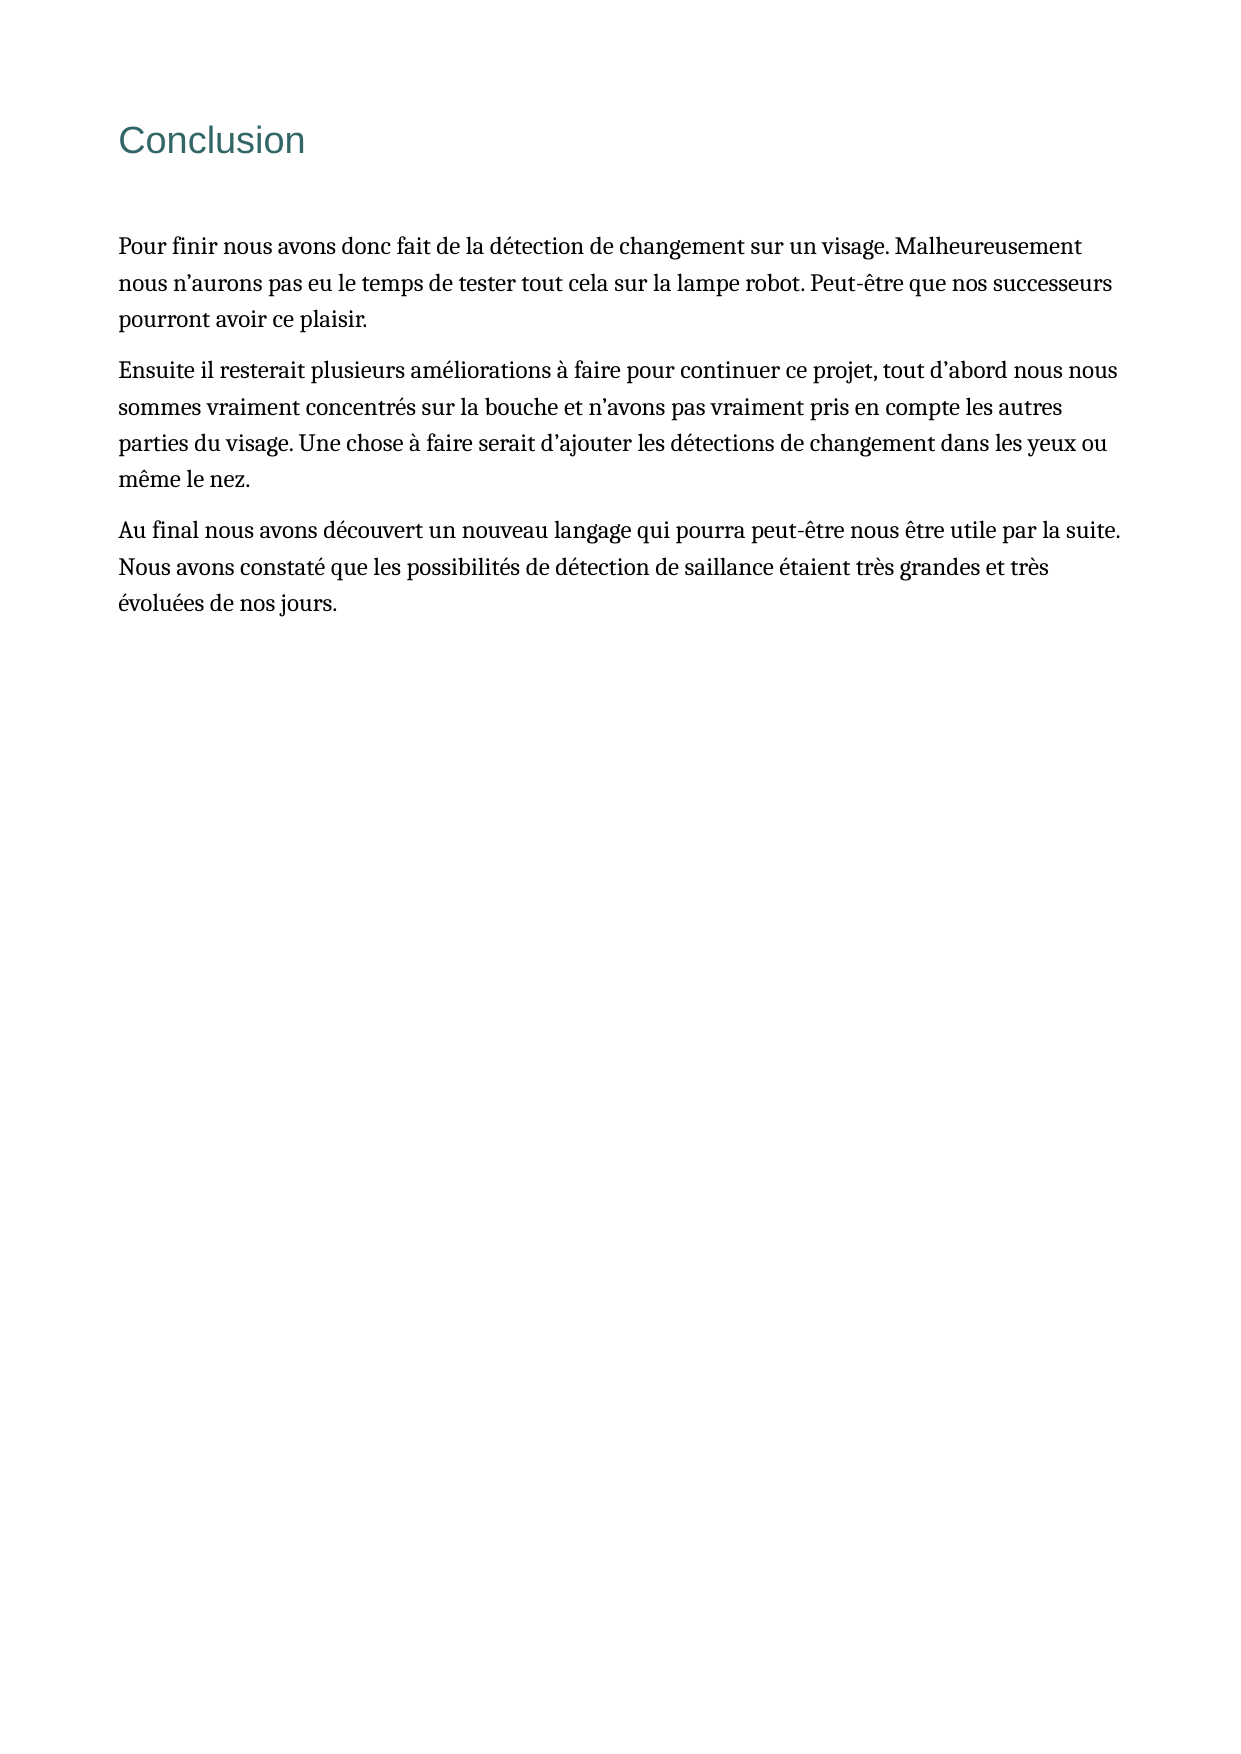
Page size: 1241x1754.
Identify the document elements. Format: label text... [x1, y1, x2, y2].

text Ensuite il resterait plusieurs améliorations à faire pour continuer ce projet, tout d’abord nous nous sommes vraiment concentrés sur la bouche et n’avons pas vraiment pris en compte les autres parties du visage. Une chose à faire serait d’ajouter les détections de changement dans les yeux ou même le nez. [118, 349, 1122, 495]
text Pour finir nous avons donc fait de la détection de changement sur un visage. Malheureusement nous n’aurons pas eu le temps de tester tout cela sur la lampe robot. Peut-être que nos successeurs pourront avoir ce plaisir. [118, 225, 1122, 335]
text Au final nous avons découvert un nouveau langage qui pourra peut-être nous être utile par la suite. Nous avons constaté que les possibilités de détection de saillance étaient très grandes et très évoluées de nos jours. [118, 510, 1122, 619]
subtitle Conclusion [118, 118, 1122, 162]
